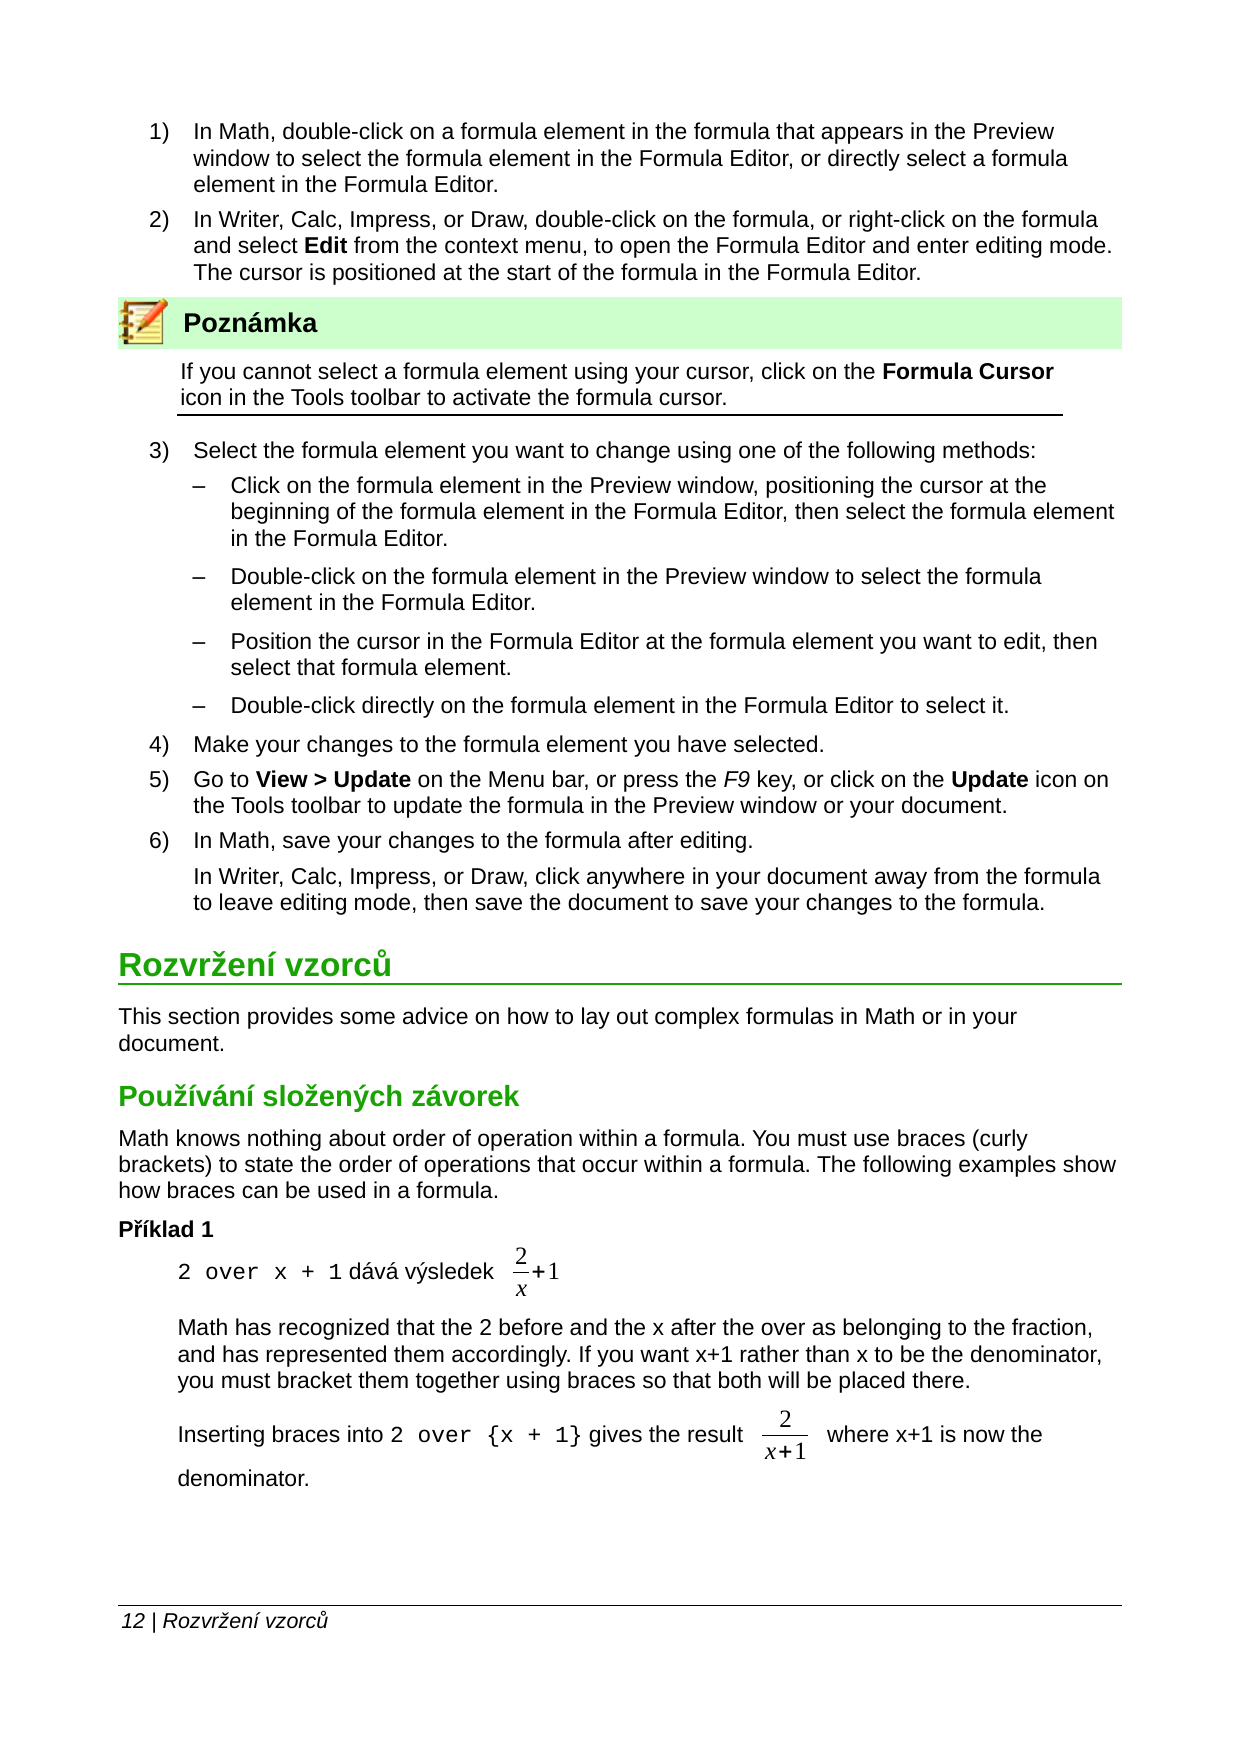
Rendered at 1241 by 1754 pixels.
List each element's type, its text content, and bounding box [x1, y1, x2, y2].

list In Math, save your changes to the formula after editing. [169, 827, 1122, 854]
text Math knows nothing about order of operation within a formula. You must use braces (curly brackets) to state the order of operations that occur within a formula. The following examples show how braces can be used in a formula. [118, 1125, 1122, 1204]
text 2 over x + 1 dává výsledek [177, 1243, 1122, 1302]
list In Writer, Calc, Impress, or Draw, double-click on the formula, or right-click on the formula and select Edit from the context menu, to open the Formula Editor and enter editing mode. The cursor is positioned at the start of the formula in the Formula Editor. [169, 206, 1122, 285]
list Make your changes to the formula element you have selected. [169, 731, 1122, 757]
list Select the formula element you want to change using one of the following methods: [169, 437, 1122, 463]
picture [119, 297, 170, 348]
list In Writer, Calc, Impress, or Draw, click anywhere in your document away from the formula to leave editing mode, then save the document to save your changes to the formula. [169, 863, 1122, 915]
list In Math, double-click on a formula element in the formula that appears in the Preview window to select the formula element in the Formula Editor, or directly select a formula element in the Formula Editor. [169, 118, 1122, 197]
text Math has recognized that the 2 before and the x after the over as belonging to the fraction, and has represented them accordingly. If you want x+1 rather than x to be the denominator, you must bracket them together using braces so that both will be placed there. [177, 1314, 1122, 1393]
list Double-click on the formula element in the Preview window to select the formula element in the Formula Editor. [192, 563, 1122, 616]
list Position the cursor in the Formula Editor at the formula element you want to edit, then select that formula element. [192, 628, 1122, 680]
list Double-click directly on the formula element in the Formula Editor to select it. [192, 692, 1122, 719]
subtitle Poznámka [118, 297, 1122, 349]
list Click on the formula element in the Preview window, positioning the cursor at the beginning of the formula element in the Formula Editor, then select the formula element in the Formula Editor. [192, 472, 1122, 551]
subtitle Používání složených závorek [118, 1079, 1122, 1113]
text Příklad 1 [118, 1216, 1122, 1243]
text This section provides some advice on how to lay out complex formulas in Math or in your document. [118, 1003, 1122, 1056]
subtitle Rozvržení vzorců [118, 945, 1122, 983]
text If you cannot select a formula element using your cursor, click on the Formula Cursor icon in the Tools toolbar to activate the formula cursor. [177, 355, 1063, 414]
list Go to View > Update on the Menu bar, or press the F9 key, or click on the Update icon on the Tools toolbar to update the formula in the Preview window or your document. [169, 766, 1122, 819]
text Inserting braces into 2 over {x + 1} gives the resultwhere x+1 is now the denominator. [177, 1406, 1122, 1491]
